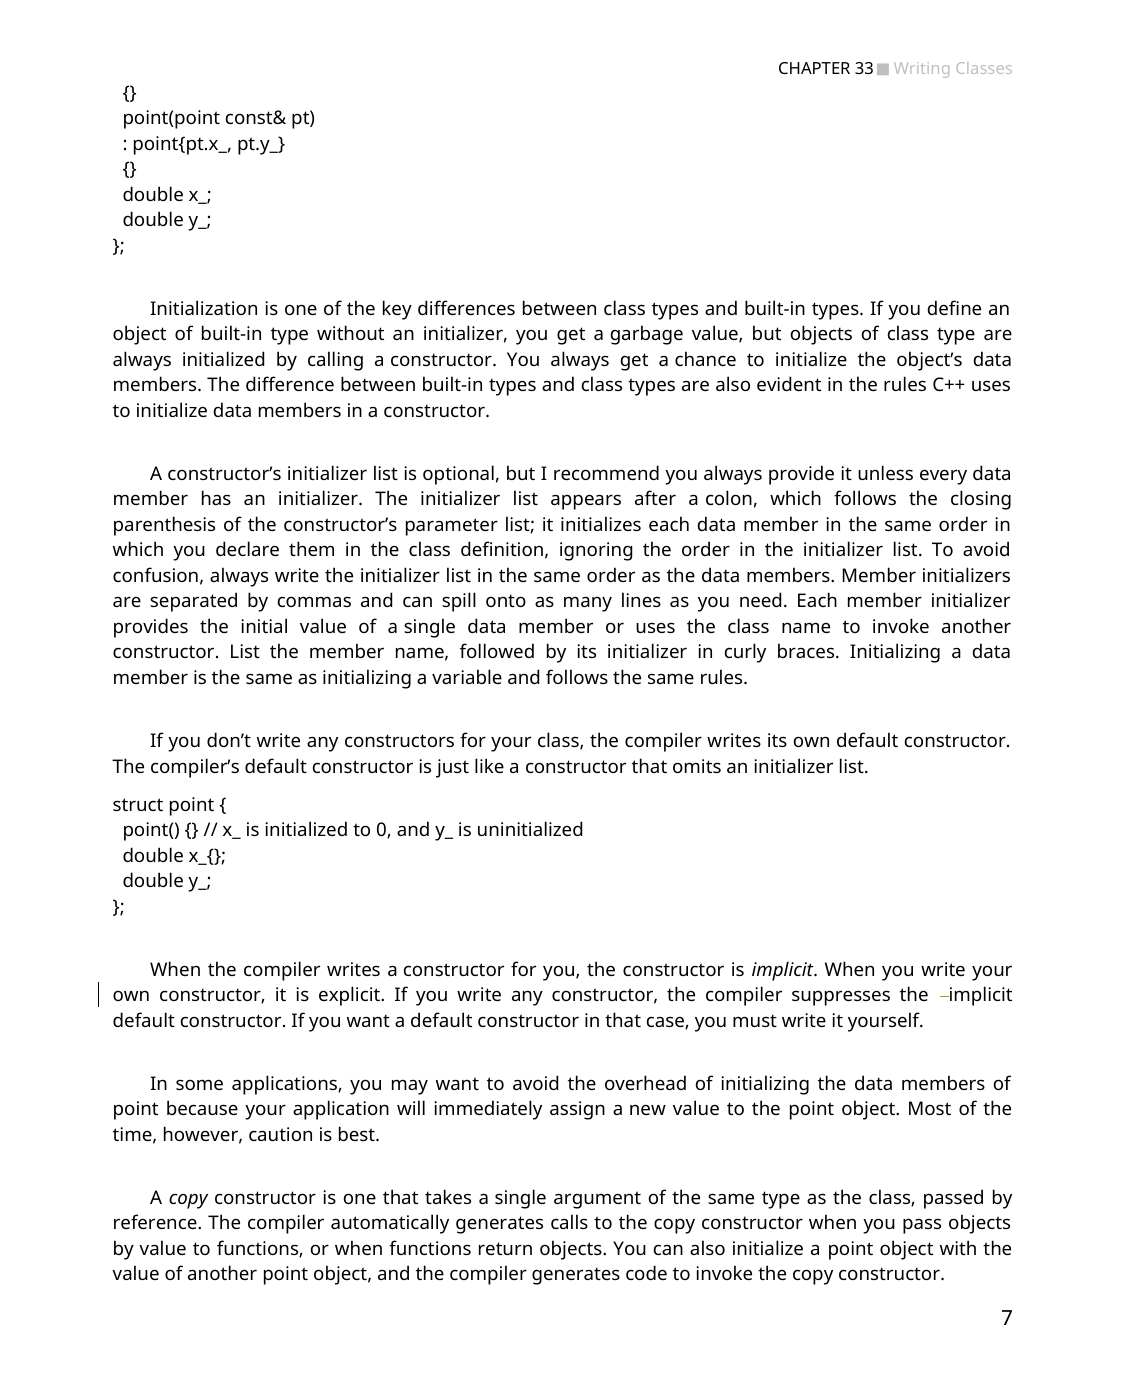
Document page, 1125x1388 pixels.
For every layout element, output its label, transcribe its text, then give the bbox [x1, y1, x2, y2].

text A constructor’s initializer list is optional, but I recommend you always provide it unless every data member has an initializer. The initializer list appears after a colon, which follows the closing parenthesis of the constructor’s parameter list; it initializes each data member in the same order in which you declare them in the class definition, ignoring the order in the initializer list. To avoid confusion, always write the initializer list in the same order as the data members. Member initializers are separated by commas and can spill onto as many lines as you need. Each member initializer provides the initial value of a single data member or uses the class name to invoke another constructor. List the member name, followed by its initializer in curly braces. Initializing a data member is the same as initializing a variable and follows the same rules. [112, 460, 1012, 690]
text double x_{}; [112, 842, 1012, 867]
text {} [112, 156, 1012, 181]
text struct point { [112, 791, 1012, 816]
text double x_; [112, 181, 1012, 207]
text A copy constructor is one that takes a single argument of the same type as the class, passed by reference. The compiler automatically generates calls to the copy constructor when you pass objects by value to functions, or when functions return objects. You can also initialize a point object with the value of another point object, and the compiler generates code to invoke the copy constructor. [112, 1184, 1012, 1286]
text double y_; [112, 207, 1012, 232]
text }; [112, 893, 1012, 918]
text Initialization is one of the key differences between class types and built-in types. If you define an object of built-in type without an initializer, you get a garbage value, but objects of class type are always initialized by calling a constructor. You always get a chance to initialize the object’s data members. The difference between built-in types and class types are also evident in the rules C++ uses to initialize data members in a constructor. [112, 295, 1012, 423]
text When the compiler writes a constructor for you, the constructor is implicit. When you write your own constructor, it is explicit. If you write any constructor, the compiler suppresses the implicit default constructor. If you want a default constructor in that case, you must write it yourself. [112, 956, 1012, 1033]
text }; [112, 232, 1012, 258]
text In some applications, you may want to avoid the overhead of initializing the data members of point because your application will immediately assign a new value to the point object. Most of the time, however, caution is best. [112, 1070, 1012, 1147]
text point() {} // x_ is initialized to 0, and y_ is uninitialized [112, 816, 1012, 842]
text : point{pt.x_, pt.y_} [112, 130, 1012, 156]
text point(point const& pt) [112, 104, 1012, 130]
text {} [112, 79, 1012, 104]
text double y_; [112, 867, 1012, 893]
text If you don’t write any constructors for your class, the compiler writes its own default constructor. The compiler’s default constructor is just like a constructor that omits an initializer list. [112, 727, 1012, 778]
